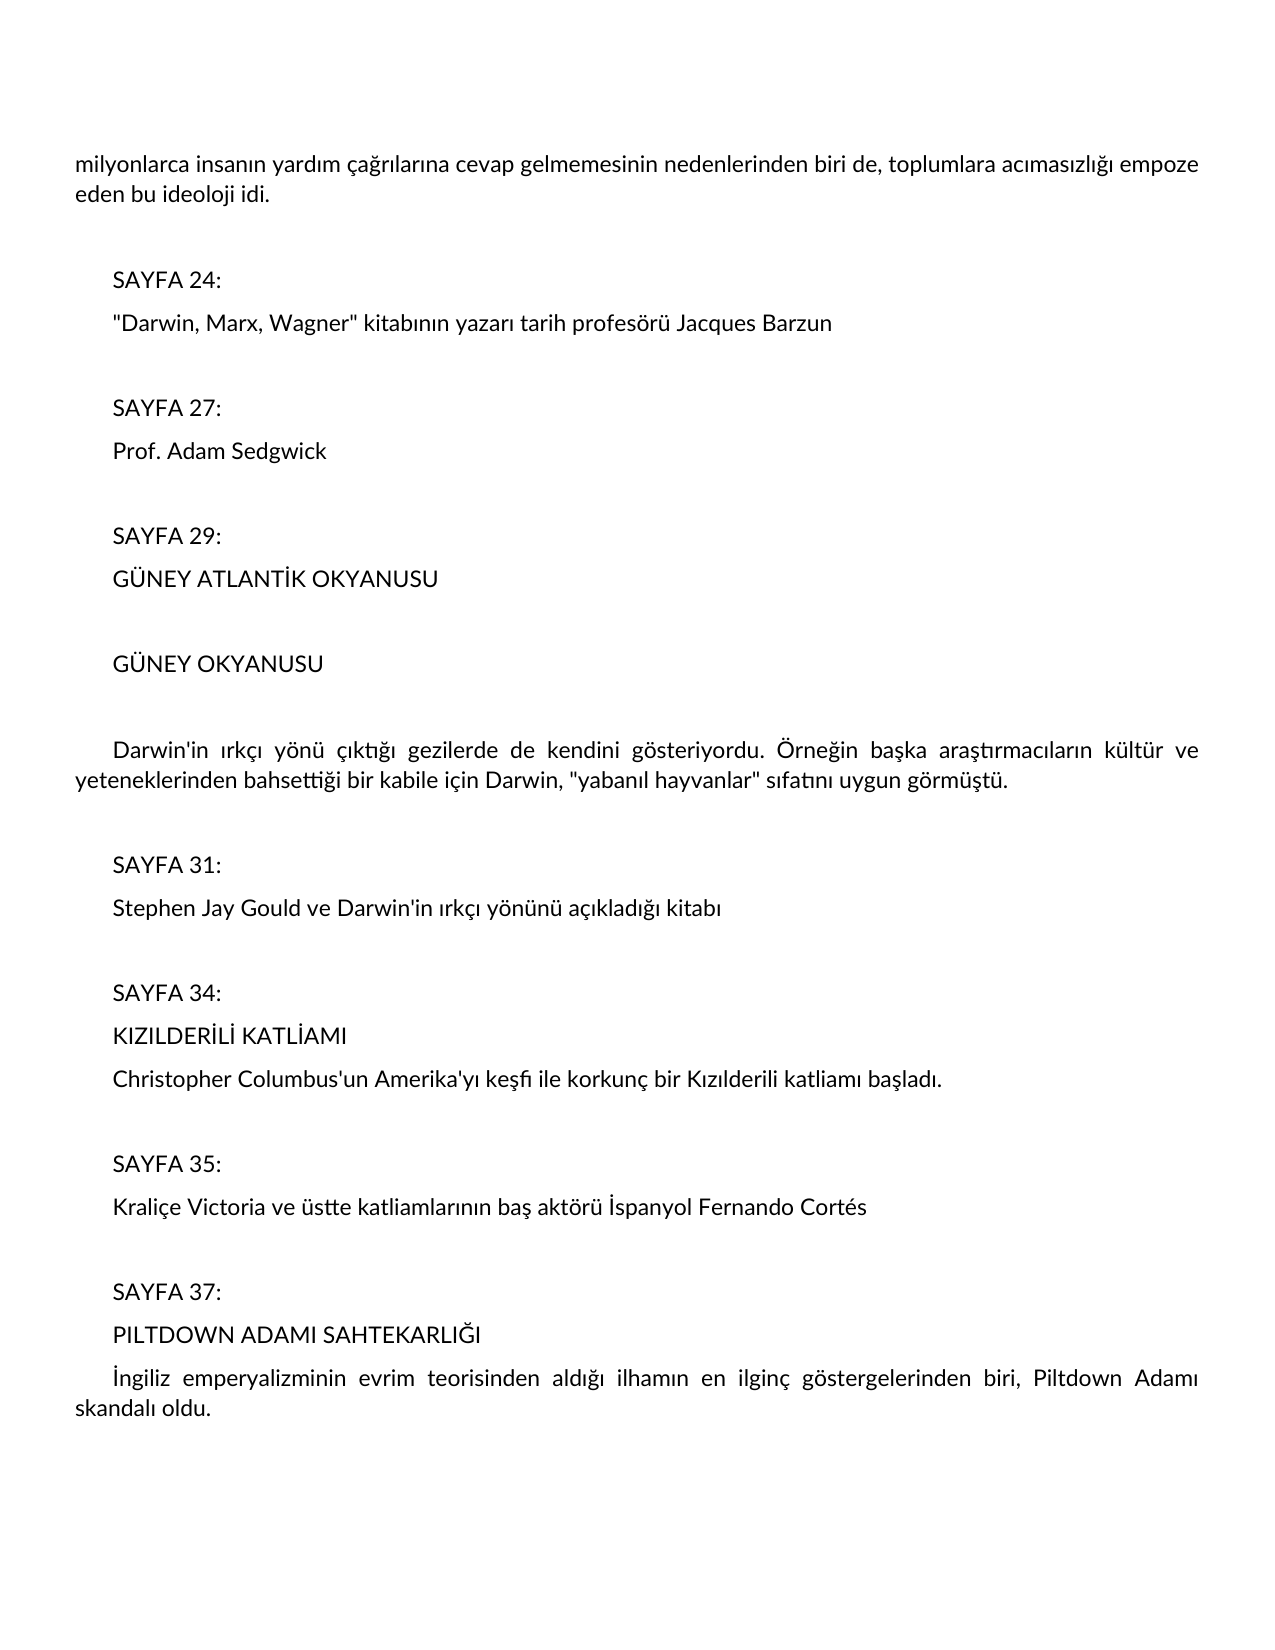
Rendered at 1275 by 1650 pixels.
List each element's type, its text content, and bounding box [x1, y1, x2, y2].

text GÜNEY ATLANTİK OKYANUSU [75, 564, 1200, 592]
text PILTDOWN ADAMI SAHTEKARLIĞI [75, 1321, 1200, 1348]
text Christopher Columbus'un Amerika'yı keşfi ile korkunç bir Kızılderili katliamı başladı. [75, 1064, 1200, 1092]
text "Darwin, Marx, Wagner" kitabının yazarı tarih profesörü Jacques Barzun [75, 308, 1200, 336]
text SAYFA 31: [75, 851, 1200, 878]
text KIZILDERİLİ KATLİAMI [75, 1022, 1200, 1049]
text SAYFA 37: [75, 1278, 1200, 1306]
text Kraliçe Victoria ve üstte katliamlarının baş aktörü İspanyol Fernando Cortés [75, 1193, 1200, 1220]
text SAYFA 29: [75, 522, 1200, 549]
text GÜNEY OKYANUSU [75, 650, 1200, 677]
text Darwin'in ırkçı yönü çıktığı gezilerde de kendini gösteriyordu. Örneğin başka araştırmacıların kültür ve yeteneklerinden bahsettiği bir kabile için Darwin, "yabanıl hayvanlar" sıfatını uygun görmüştü. [75, 735, 1200, 793]
text İngiliz emperyalizminin evrim teorisinden aldığı ilhamın en ilginç göstergelerinden biri, Piltdown Adamı skandalı oldu. [75, 1363, 1200, 1421]
text SAYFA 35: [75, 1150, 1200, 1177]
text milyonlarca insanın yardım çağrılarına cevap gelmemesinin nedenlerinden biri de, toplumlara acımasızlığı empoze eden bu ideoloji idi. [75, 150, 1200, 208]
text SAYFA 34: [75, 979, 1200, 1007]
text Stephen Jay Gould ve Darwin'in ırkçı yönünü açıkladığı kitabı [75, 894, 1200, 921]
text SAYFA 24: [75, 266, 1200, 293]
text Prof. Adam Sedgwick [75, 436, 1200, 464]
text SAYFA 27: [75, 394, 1200, 421]
